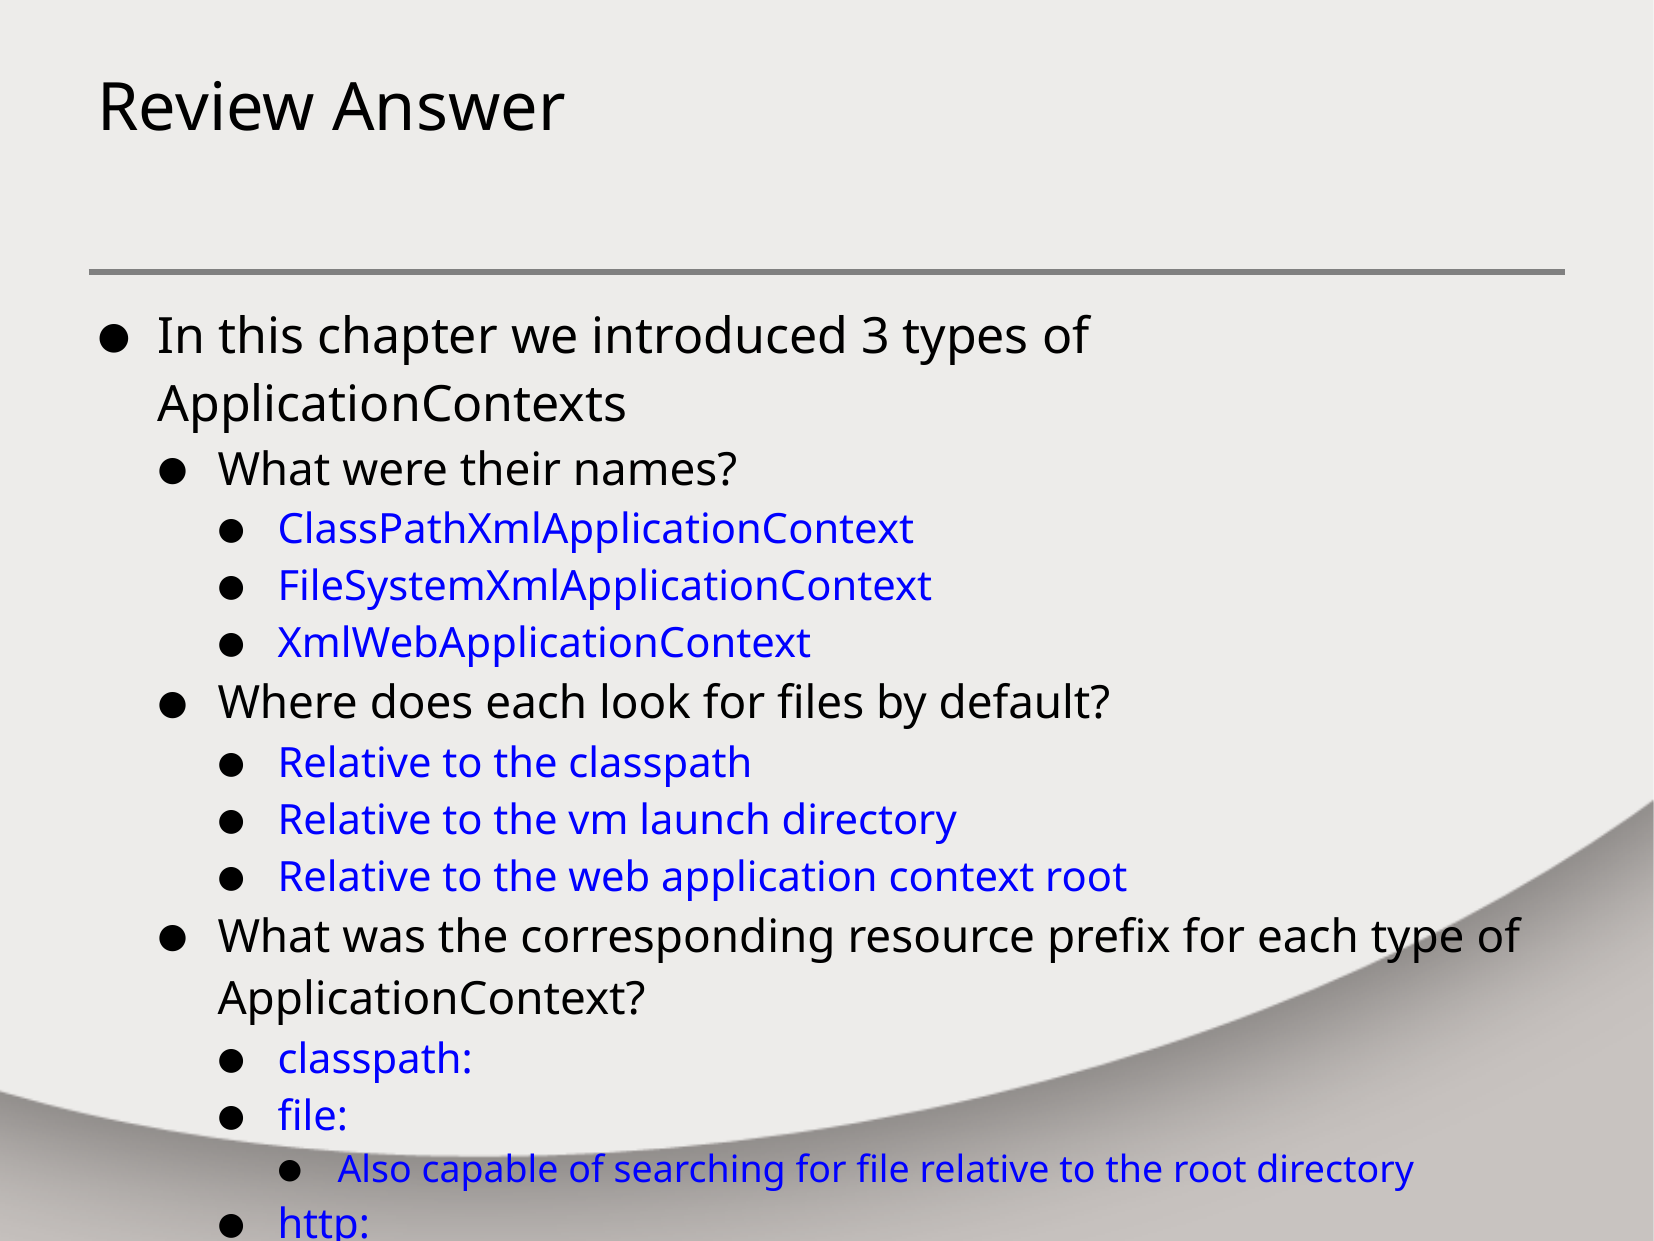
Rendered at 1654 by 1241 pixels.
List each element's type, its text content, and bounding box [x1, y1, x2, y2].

list In this chapter we introduced 3 types of ApplicationContexts What were their names? ClassPathXmlApplicationContext FileSystemXmlApplicationContext XmlWebApplicationContext Where does each look for files by default? Relative to the classpath Relative to the vm launch directory Relative to the web application context root What was the corresponding resource prefix for each type of ApplicationContext? classpath: file: Also capable of searching for file relative to the root directory http: [97, 300, 1561, 1163]
picture [340, 1218, 353, 1235]
title Review Answer [97, 75, 1561, 226]
picture [0, 0, 1654, 1241]
